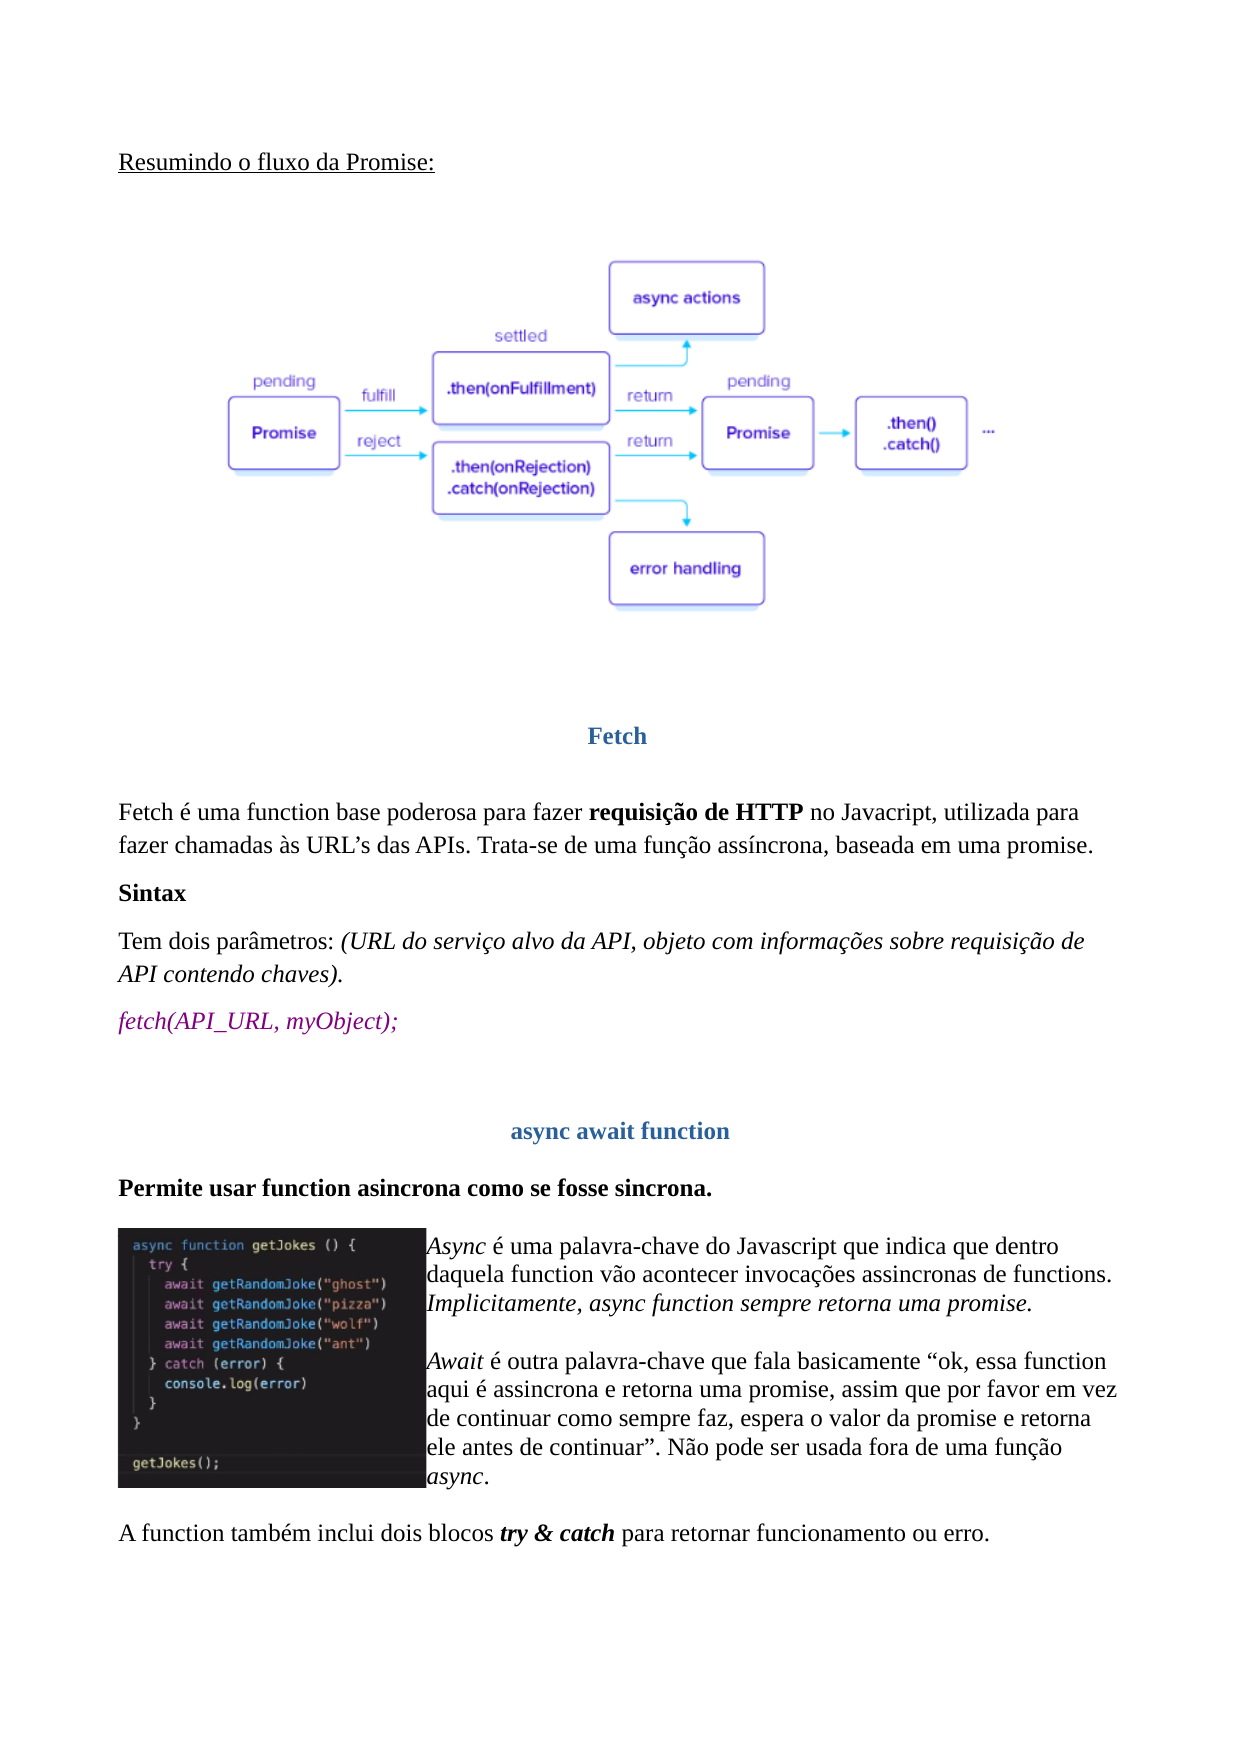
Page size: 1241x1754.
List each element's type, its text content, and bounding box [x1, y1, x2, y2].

text fetch(API_URL, myObject); [118, 1006, 1122, 1068]
text A function também inclui dois blocos try & catch para retornar funcionamento ou erro. [118, 1518, 1122, 1547]
text Async é uma palavra-chave do Javascript que indica que dentro daquela function vão acontecer invocações assincronas de functions. Implicitamente, async function sempre retorna uma promise. [427, 1231, 1122, 1317]
picture [197, 215, 1018, 635]
text Await é outra palavra-chave que fala basicamente “ok, essa function aqui é assincrona e retorna uma promise, assim que por favor em vez de continuar como sempre faz, espera o valor da promise e retorna ele antes de continuar”. Não pode ser usada fora de uma função async. [118, 1346, 1122, 1489]
text Fetch é uma function base poderosa para fazer requisição de HTTP no Javacript, utilizada para fazer chamadas às URL’s das APIs. Trata-se de uma função assíncrona, baseada em uma promise. [118, 797, 1122, 859]
text async await function [118, 1116, 1122, 1144]
picture [117, 1228, 427, 1488]
text Fetch [118, 721, 1122, 750]
text Permite usar function asincrona como se fosse sincrona. [118, 1173, 1122, 1202]
text Sintax [118, 878, 1122, 907]
text Tem dois parâmetros: (URL do serviço alvo da API, objeto com informações sobre requisição de API contendo chaves). [118, 926, 1122, 987]
text Resumindo o fluxo da Promise: [118, 147, 1122, 176]
